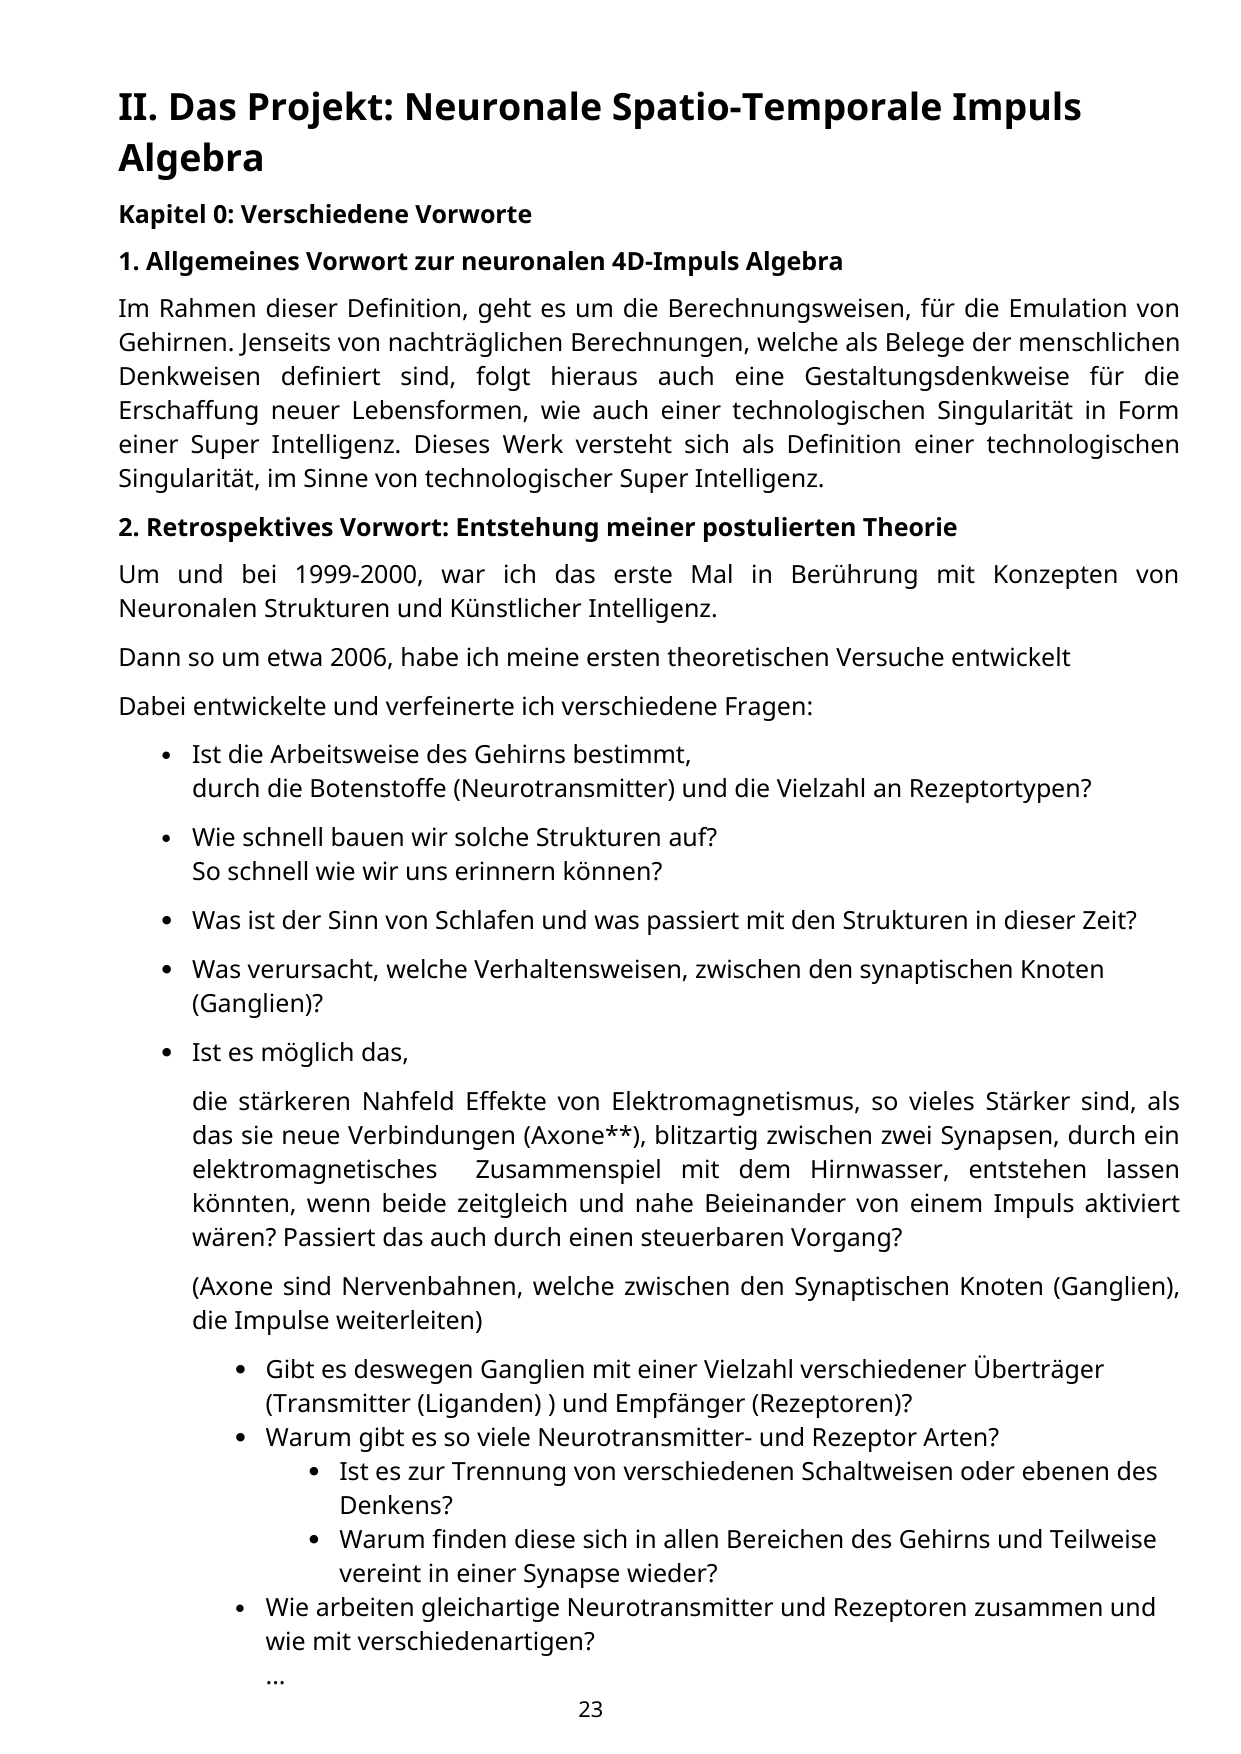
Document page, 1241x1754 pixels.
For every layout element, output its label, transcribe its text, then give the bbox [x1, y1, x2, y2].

list Ist es zur Trennung von verschiedenen Schaltweisen oder ebenen des Denkens? [309, 1454, 1181, 1522]
text die stärkeren Nahfeld Effekte von Elektromagnetismus, so vieles Stärker sind, als das sie neue Verbindungen (Axone**), blitzartig zwischen zwei Synapsen, durch ein elektromagnetisches Zusammenspiel mit dem Hirnwasser, entstehen lassen könnten, wenn beide zeitgleich und nahe Beieinander von einem Impuls aktiviert wären? Passiert das auch durch einen steuerbaren Vorgang? [192, 1083, 1181, 1254]
list Warum gibt es so viele Neurotransmitter- und Rezeptor Arten? [236, 1419, 1181, 1454]
list Ist es möglich das, [162, 1034, 1181, 1069]
list Gibt es deswegen Ganglien mit einer Vielzahl verschiedener Überträger (Transmitter (Liganden) ) und Empfänger (Rezeptoren)? [236, 1351, 1181, 1419]
list Warum finden diese sich in allen Bereichen des Gehirns und Teilweise vereint in einer Synapse wieder? [309, 1522, 1181, 1590]
text Im Rahmen dieser Definition, geht es um die Berechnungsweisen, für die Emulation von Gehirnen. Jenseits von nachträglichen Berechnungen, welche als Belege der menschlichen Denkweisen definiert sind, folgt hieraus auch eine Gestaltungsdenkweise für die Erschaffung neuer Lebensformen, wie auch einer technologischen Singularität in Form einer Super Intelligenz. Dieses Werk versteht sich als Definition einer technologischen Singularität, im Sinne von technologischer Super Intelligenz. [118, 290, 1181, 495]
text Dann so um etwa 2006, habe ich meine ersten theoretischen Versuche entwickelt [118, 639, 1181, 673]
list Was verursacht, welche Verhaltensweisen, zwischen den synaptischen Knoten (Ganglien)? [162, 952, 1181, 1020]
text Dabei entwickelte und verfeinerte ich verschiedene Fragen: [118, 688, 1181, 722]
subtitle Kapitel 0: Verschiedene Vorworte [118, 197, 1181, 231]
subtitle 1. Allgemeines Vorwort zur neuronalen 4D-Impuls Algebra [118, 243, 1181, 278]
list Ist die Arbeitsweise des Gehirns bestimmt, durch die Botenstoffe (Neurotransmitter) und die Vielzahl an Rezeptortypen? [162, 737, 1181, 805]
text Um und bei 1999-2000, war ich das erste Mal in Berührung mit Konzepten von Neuronalen Strukturen und Künstlicher Intelligenz. [118, 556, 1181, 624]
text (Axone sind Nervenbahnen, welche zwischen den Synaptischen Knoten (Ganglien), die Impulse weiterleiten) [192, 1268, 1181, 1337]
subtitle II. Das Projekt: Neuronale Spatio-Temporale Impuls Algebra [118, 80, 1181, 182]
list Wie arbeiten gleichartige Neurotransmitter und Rezeptoren zusammen und wie mit verschiedenartigen? ... [236, 1590, 1181, 1692]
subtitle 2. Retrospektives Vorwort: Entstehung meiner postulierten Theorie [118, 509, 1181, 544]
list Was ist der Sinn von Schlafen und was passiert mit den Strukturen in dieser Zeit? [162, 903, 1181, 937]
list Wie schnell bauen wir solche Strukturen auf? So schnell wie wir uns erinnern können? [162, 820, 1181, 888]
